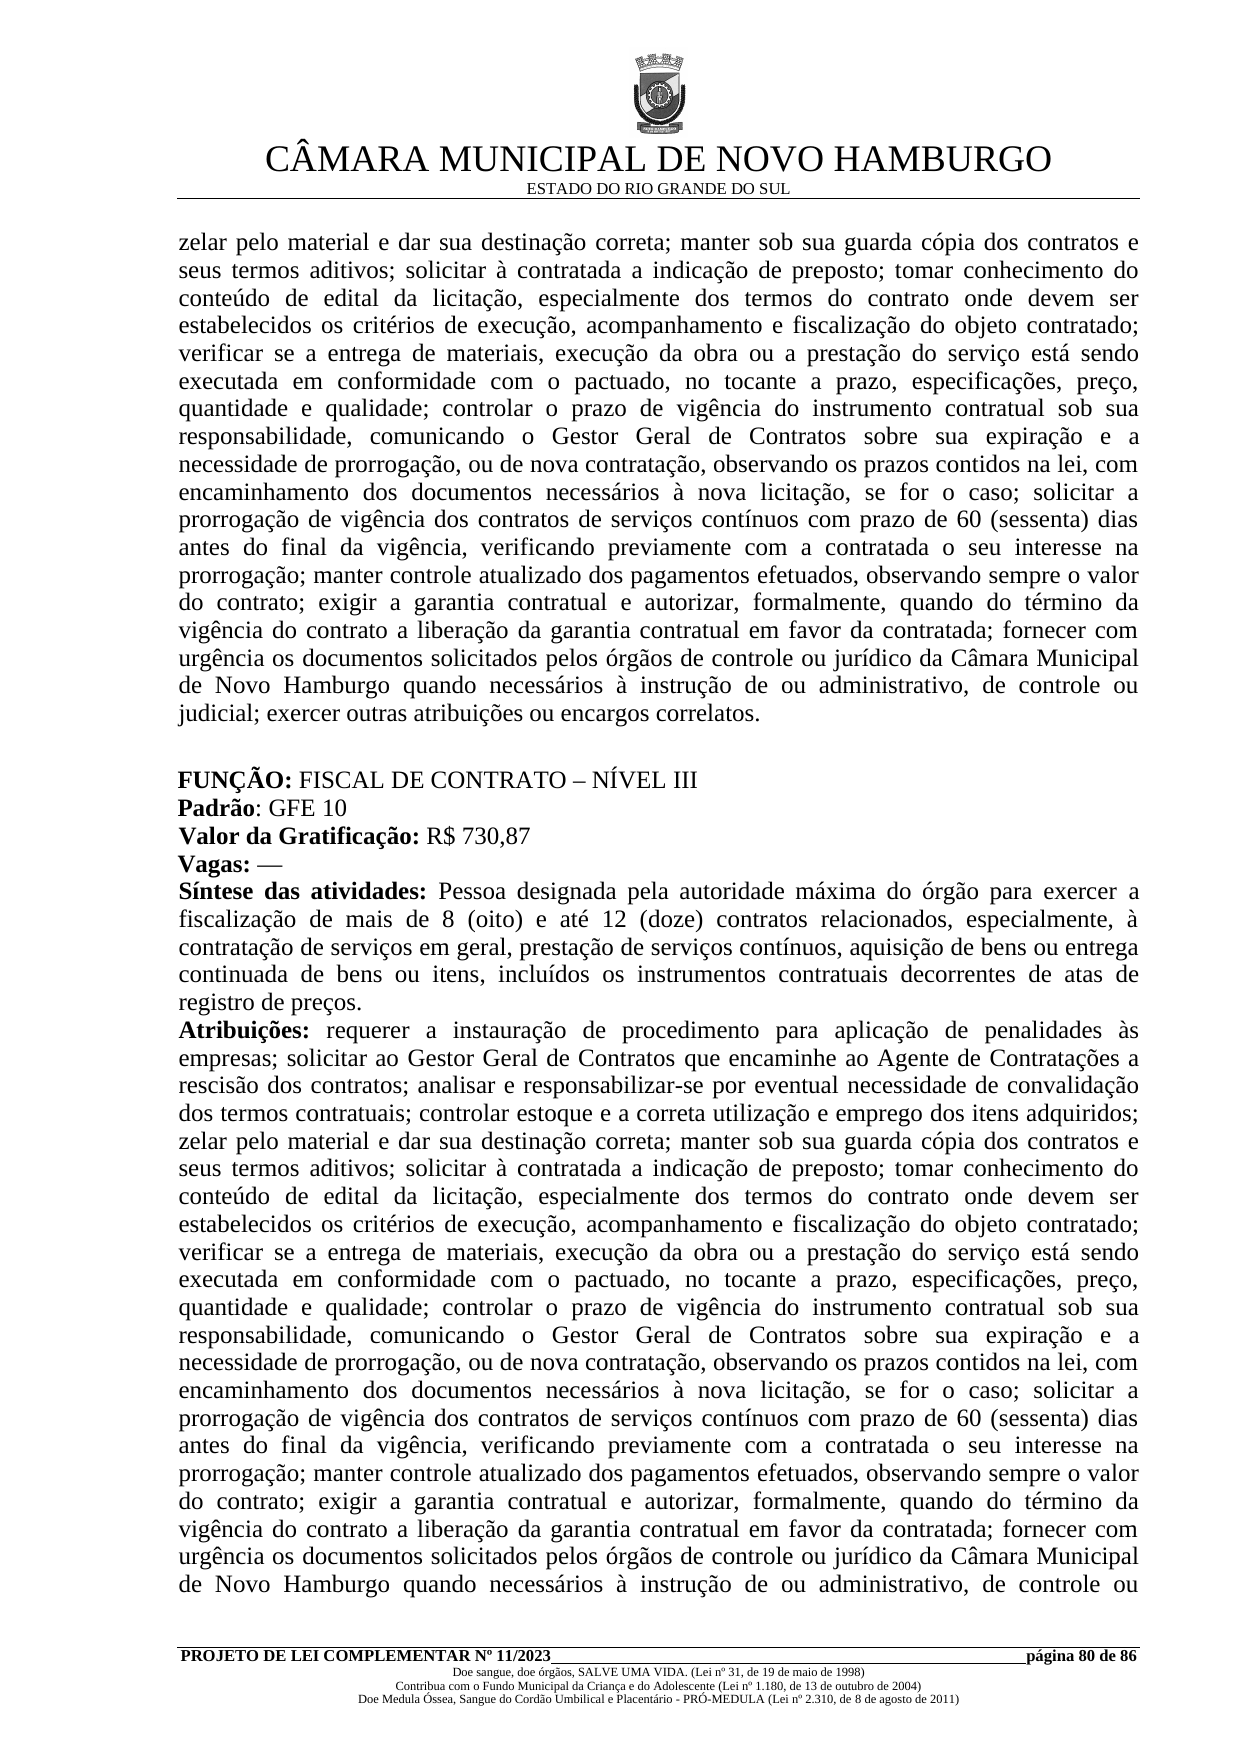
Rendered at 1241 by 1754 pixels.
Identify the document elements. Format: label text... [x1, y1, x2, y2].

text Síntese das atividades: Pessoa designada pela autoridade máxima do órgão para exercer a fiscalização de mais de 8 (oito) e até 12 (doze) contratos relacionados, especialmente, à contratação de serviços em geral, prestação de serviços contínuos, aquisição de bens ou entrega continuada de bens ou itens, incluídos os instrumentos contratuais decorrentes de atas de registro de preços. [178, 877, 1140, 1016]
text Padrão: GFE 10 [177, 794, 1140, 822]
text Atribuições: requerer a instauração de procedimento para aplicação de penalidades às empresas; solicitar ao Gestor Geral de Contratos que encaminhe ao Agente de Contratações a rescisão dos contratos; analisar e responsabilizar-se por eventual necessidade de convalidação dos termos contratuais; controlar estoque e a correta utilização e emprego dos itens adquiridos; zelar pelo material e dar sua destinação correta; manter sob sua guarda cópia dos contratos e seus termos aditivos; solicitar à contratada a indicação de preposto; tomar conhecimento do conteúdo de edital da licitação, especialmente dos termos do contrato onde devem ser estabelecidos os critérios de execução, acompanhamento e fiscalização do objeto contratado; verificar se a entrega de materiais, execução da obra ou a prestação do serviço está sendo executada em conformidade com o pactuado, no tocante a prazo, especificações, preço, quantidade e qualidade; controlar o prazo de vigência do instrumento contratual sob sua responsabilidade, comunicando o Gestor Geral de Contratos sobre sua expiração e a necessidade de prorrogação, ou de nova contratação, observando os prazos contidos na lei, com encaminhamento dos documentos necessários à nova licitação, se for o caso; solicitar a prorrogação de vigência dos contratos de serviços contínuos com prazo de 60 (sessenta) dias antes do final da vigência, verificando previamente com a contratada o seu interesse na prorrogação; manter controle atualizado dos pagamentos efetuados, observando sempre o valor do contrato; exigir a garantia contratual e autorizar, formalmente, quando do término da vigência do contrato a liberação da garantia contratual em favor da contratada; fornecer com urgência os documentos solicitados pelos órgãos de controle ou jurídico da Câmara Municipal de Novo Hamburgo quando necessários à instrução de ou administrativo, de controle ou [178, 1016, 1140, 1598]
text Valor da Gratificação: R$ 730,87 [178, 822, 1140, 850]
text Vagas: — [177, 850, 1140, 877]
text zelar pelo material e dar sua destinação correta; manter sob sua guarda cópia dos contratos e seus termos aditivos; solicitar à contratada a indicação de preposto; tomar conhecimento do conteúdo de edital da licitação, especialmente dos termos do contrato onde devem ser estabelecidos os critérios de execução, acompanhamento e fiscalização do objeto contratado; verificar se a entrega de materiais, execução da obra ou a prestação do serviço está sendo executada em conformidade com o pactuado, no tocante a prazo, especificações, preço, quantidade e qualidade; controlar o prazo de vigência do instrumento contratual sob sua responsabilidade, comunicando o Gestor Geral de Contratos sobre sua expiração e a necessidade de prorrogação, ou de nova contratação, observando os prazos contidos na lei, com encaminhamento dos documentos necessários à nova licitação, se for o caso; solicitar a prorrogação de vigência dos contratos de serviços contínuos com prazo de 60 (sessenta) dias antes do final da vigência, verificando previamente com a contratada o seu interesse na prorrogação; manter controle atualizado dos pagamentos efetuados, observando sempre o valor do contrato; exigir a garantia contratual e autorizar, formalmente, quando do término da vigência do contrato a liberação da garantia contratual em favor da contratada; fornecer com urgência os documentos solicitados pelos órgãos de controle ou jurídico da Câmara Municipal de Novo Hamburgo quando necessários à instrução de ou administrativo, de controle ou judicial; exercer outras atribuições ou encargos correlatos. [178, 228, 1140, 727]
text FUNÇÃO: FISCAL DE CONTRATO – NÍVEL III [177, 767, 1140, 794]
